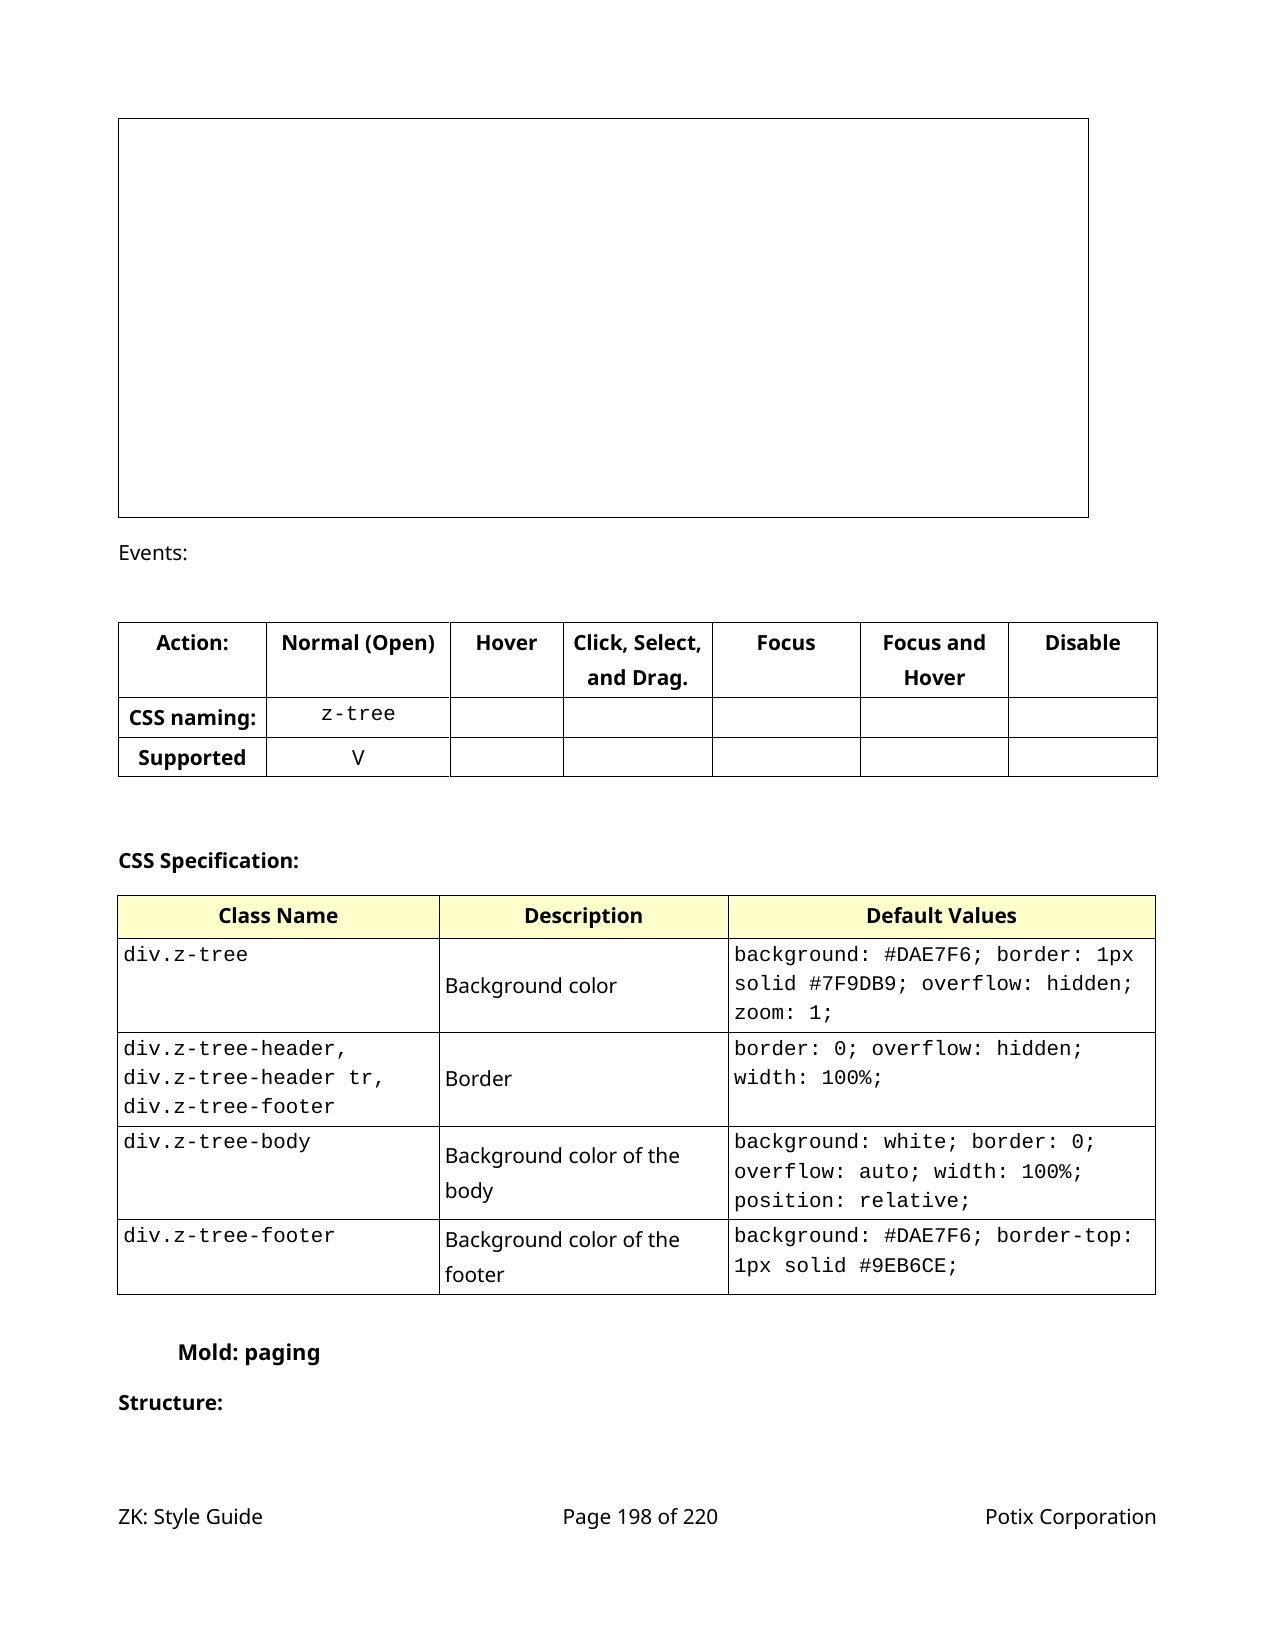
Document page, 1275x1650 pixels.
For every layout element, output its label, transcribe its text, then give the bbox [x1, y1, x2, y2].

table_header Class Name [118, 896, 439, 938]
table_cell Background color of the body [440, 1127, 728, 1219]
table_cell div.z-tree-body [118, 1127, 439, 1219]
table_cell [713, 698, 860, 737]
table_header Normal (Open) [267, 623, 449, 697]
table_cell [564, 738, 712, 776]
table_cell background: #DAE7F6; border-top: 1px solid #9EB6CE; [729, 1220, 1155, 1294]
table_cell [451, 738, 563, 776]
table_cell [861, 738, 1008, 776]
table_cell V [267, 738, 449, 776]
table_header Hover [451, 623, 563, 697]
table_header Focus [713, 623, 860, 697]
table_cell div.z-tree-header, div.z-tree-header tr, div.z-tree-footer [118, 1033, 439, 1126]
text Events: [118, 538, 1157, 601]
table_cell div.z-tree [118, 939, 439, 1032]
table_cell background: #DAE7F6; border: 1px solid #7F9DB9; overflow: hidden; zoom: 1; [729, 939, 1155, 1032]
table_header Description [440, 896, 728, 938]
table_cell [119, 119, 1088, 517]
table_cell CSS naming: [119, 698, 266, 737]
table_cell [1009, 738, 1157, 776]
subtitle Mold: paging [177, 1337, 1157, 1367]
table_cell [861, 698, 1008, 737]
table_cell Background color of the footer [440, 1220, 728, 1294]
table_header Default Values [729, 896, 1155, 938]
table_cell [451, 698, 563, 737]
table_header Action: [119, 623, 266, 697]
table_cell z-tree [267, 698, 449, 737]
table_cell div.z-tree-footer [118, 1220, 439, 1294]
table_cell border: 0; overflow: hidden; width: 100%; [729, 1033, 1155, 1126]
table_cell [713, 738, 860, 776]
table_header Click, Select, and Drag. [564, 623, 712, 697]
table_cell [1009, 698, 1157, 737]
table_cell Border [440, 1033, 728, 1126]
text Structure: [118, 1388, 1157, 1416]
table_header Focus and Hover [861, 623, 1008, 697]
table_cell Background color [440, 939, 728, 1032]
table_cell background: white; border: 0; overflow: auto; width: 100%; position: relative; [729, 1127, 1155, 1219]
text CSS Specification: [118, 846, 1157, 874]
table_cell Supported [119, 738, 266, 776]
table_header Disable [1009, 623, 1157, 697]
table_cell [564, 698, 712, 737]
